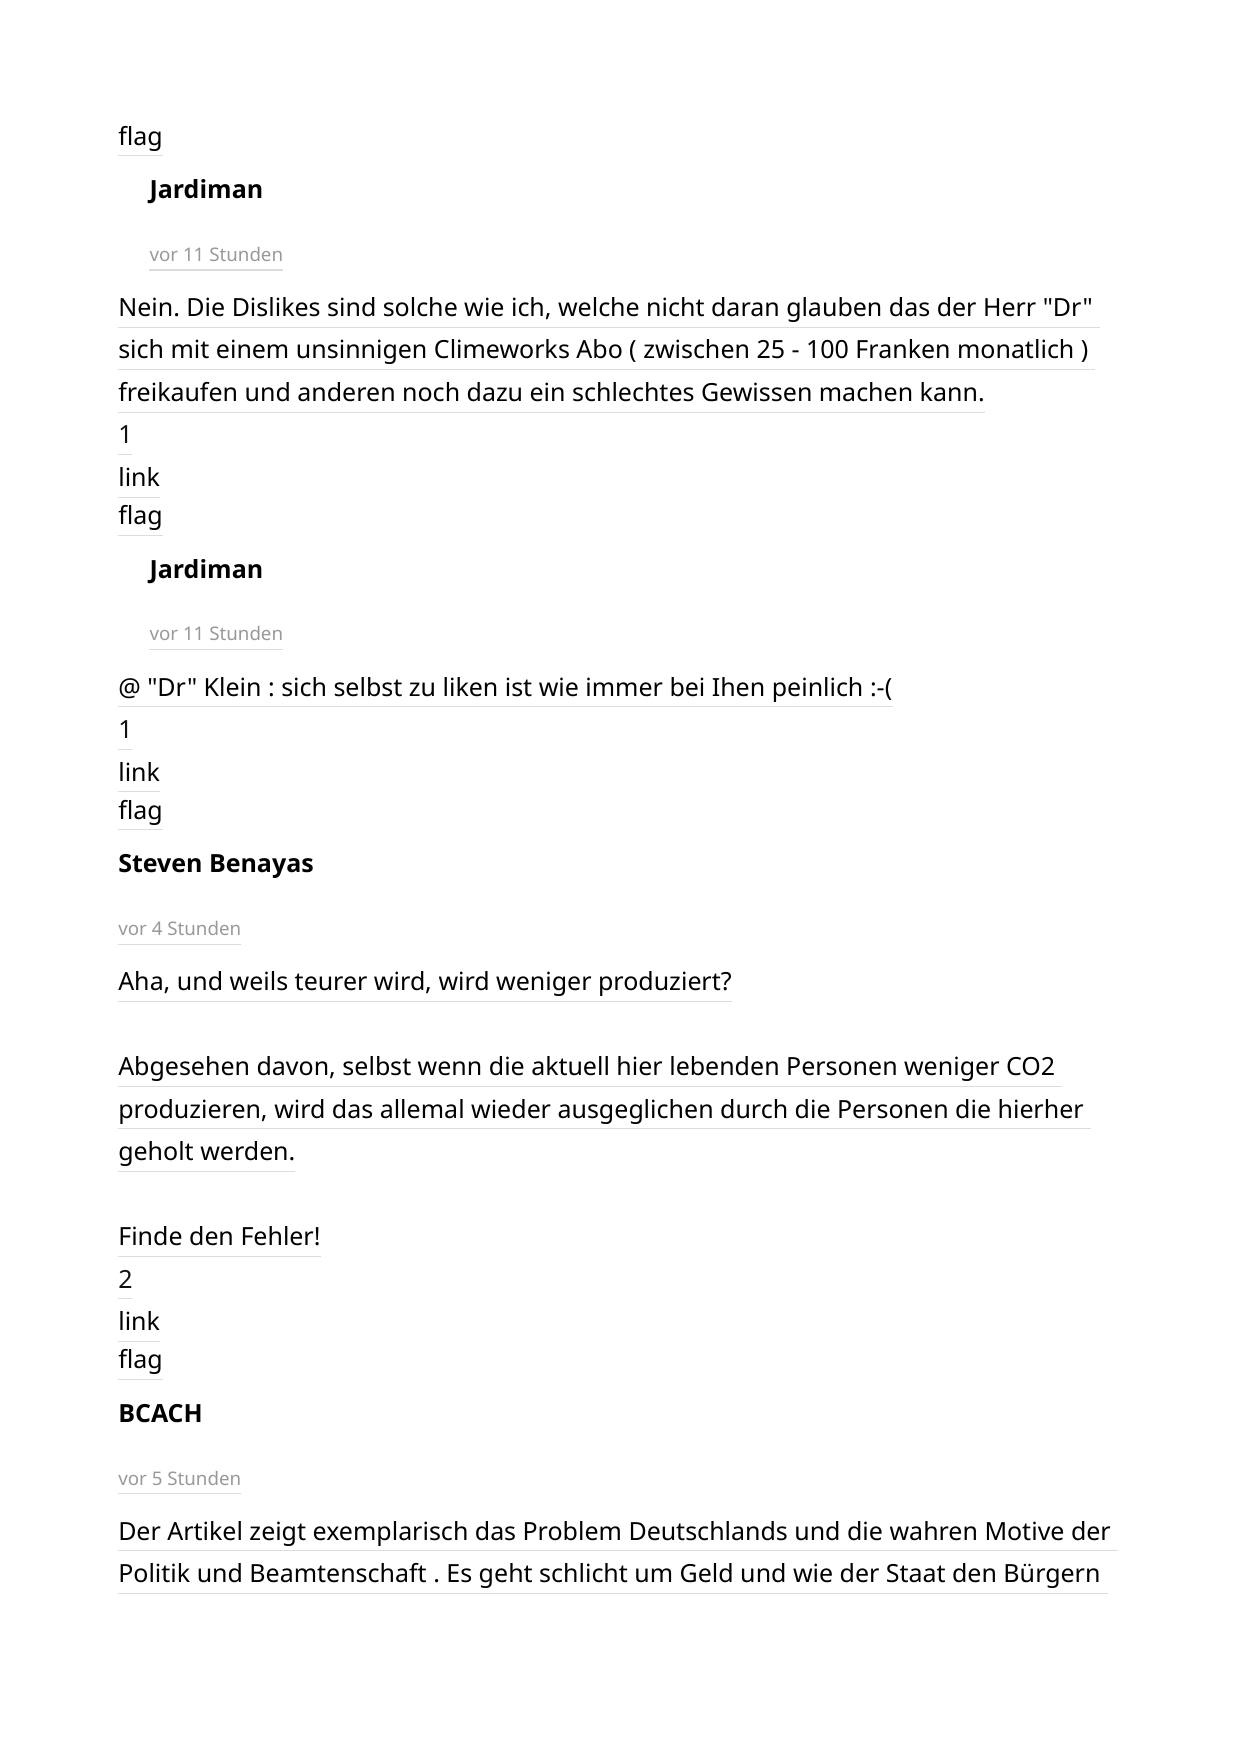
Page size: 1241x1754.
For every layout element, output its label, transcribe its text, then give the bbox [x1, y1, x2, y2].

text 1 [118, 417, 1122, 455]
text vor 5 Stunden [118, 1465, 1117, 1494]
text link [118, 1304, 1122, 1342]
text flag [118, 498, 1122, 536]
text Aha, und weils teurer wird, wird weniger produziert? Abgesehen davon, selbst wenn die aktuell hier lebenden Personen weniger CO2 produzieren, wird das allemal wieder ausgeglichen durch die Personen die hierher geholt werden. Finde den Fehler! [118, 964, 1122, 1257]
text Nein. Die Dislikes sind solche wie ich, welche nicht daran glauben das der Herr "Dr" sich mit einem unsinnigen Climeworks Abo ( zwischen 25 - 100 Franken monatlich ) freikaufen und anderen noch dazu ein schlechtes Gewissen machen kann. [118, 290, 1122, 413]
text flag [118, 792, 1122, 830]
text @ "Dr" Klein : sich selbst zu liken ist wie immer bei Ihen peinlich :-( [118, 669, 1122, 707]
text 1 [118, 712, 1122, 750]
text flag [118, 1342, 1122, 1380]
text flag [118, 118, 1122, 156]
text vor 11 Stunden [149, 241, 1117, 271]
text link [118, 460, 1122, 498]
text Der Artikel zeigt exemplarisch das Problem Deutschlands und die wahren Motive der Politik und Beamtenschaft . Es geht schlicht um Geld und wie der Staat den Bürgern [118, 1513, 1122, 1594]
text Steven Benayas [118, 846, 1122, 880]
text Jardiman [149, 551, 1122, 585]
text BCACH [118, 1396, 1122, 1429]
text vor 4 Stunden [118, 915, 1117, 945]
text link [118, 754, 1122, 792]
text vor 11 Stunden [149, 621, 1117, 650]
text Jardiman [149, 172, 1122, 206]
text 2 [118, 1261, 1122, 1299]
